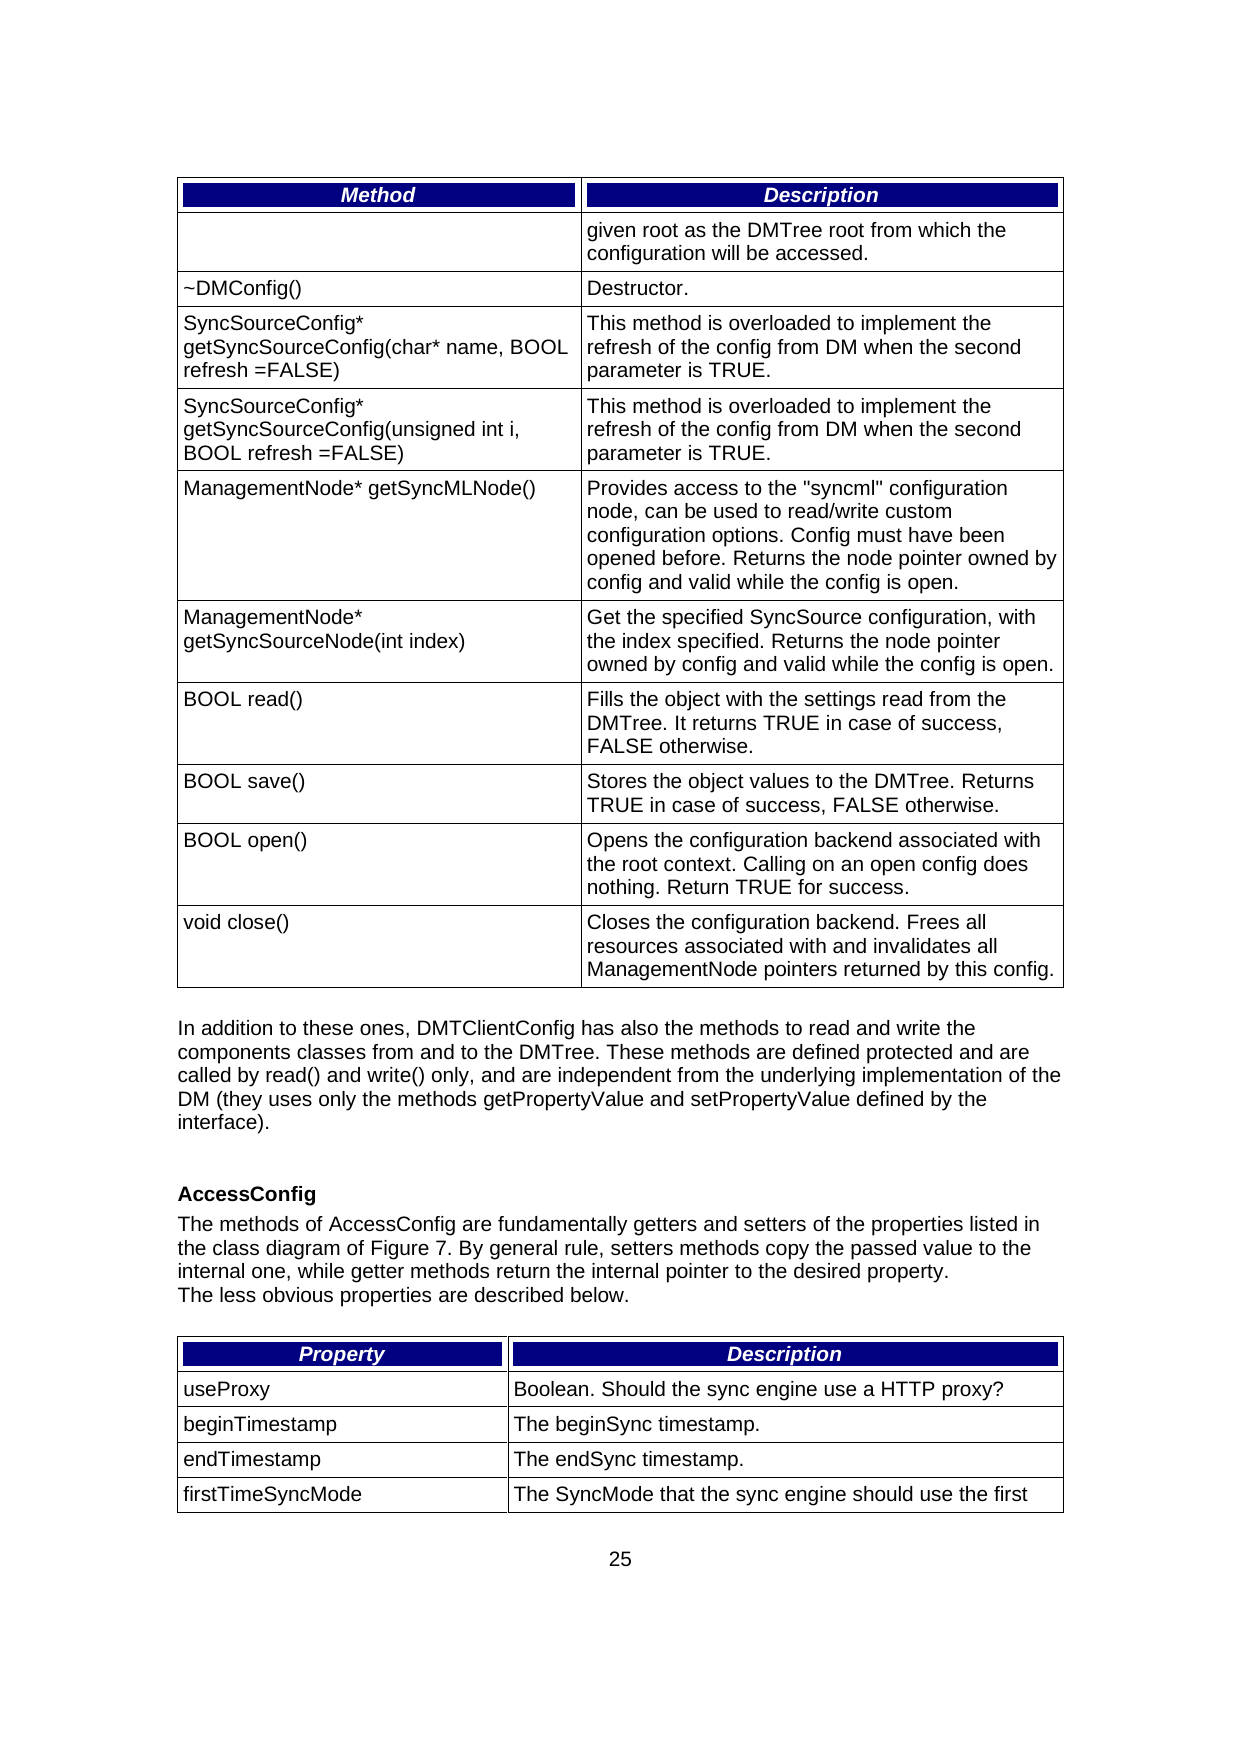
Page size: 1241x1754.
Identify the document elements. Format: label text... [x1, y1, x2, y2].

table_cell Fills the object with the settings read from the DMTree. It returns TRUE in case of success, FALSE otherwise. [582, 683, 1063, 764]
table_cell Closes the configuration backend. Frees all resources associated with and invalidates all ManagementNode pointers returned by this config. [582, 906, 1063, 987]
table_cell ManagementNode* getSyncSourceNode(int index) [178, 601, 581, 682]
table_cell SyncSourceConfig* getSyncSourceConfig(char* name, BOOL refresh =FALSE) [178, 307, 581, 388]
table_cell BOOL save() [178, 765, 581, 823]
table_cell beginTimestamp [178, 1407, 507, 1442]
table_cell BOOL read() [178, 683, 581, 764]
table_cell void close() [178, 906, 581, 987]
table_header Method [178, 178, 581, 212]
table_cell SyncSourceConfig* getSyncSourceConfig(unsigned int i, BOOL refresh =FALSE) [178, 389, 581, 470]
table_cell Stores the object values to the DMTree. Returns TRUE in case of success, FALSE otherwise. [582, 765, 1063, 823]
text In addition to these ones, DMTClientConfig has also the methods to read and write the components classes from and to the DMTree. These methods are defined protected and are called by read() and write() only, and are independent from the underlying implementation of the DM (they uses only the methods getPropertyValue and setPropertyValue defined by the interface). [177, 1017, 1063, 1134]
text The methods of AccessConfig are fundamentally getters and setters of the properties listed in the class diagram of Figure 7. By general rule, setters methods copy the passed value to the internal one, while getter methods return the internal pointer to the desired property. [177, 1213, 1063, 1283]
table_cell endTimestamp [178, 1443, 507, 1477]
table_cell Provides access to the "syncml" configuration node, can be used to read/write custom configuration options. Config must have been opened before. Returns the node pointer owned by config and valid while the config is open. [582, 471, 1063, 600]
table_cell useProxy [178, 1372, 507, 1406]
table_cell Opens the configuration backend associated with the root context. Calling on an open config does nothing. Return TRUE for success. [582, 824, 1063, 905]
table_cell BOOL open() [178, 824, 581, 905]
table_cell This method is overloaded to implement the refresh of the config from DM when the second parameter is TRUE. [582, 307, 1063, 388]
table_cell ~DMConfig() [178, 272, 581, 306]
table_cell ManagementNode* getSyncMLNode() [178, 471, 581, 600]
table_header Property [178, 1337, 507, 1371]
table_cell The endSync timestamp. [509, 1443, 1063, 1477]
table_cell Get the specified SyncSource configuration, with the index specified. Returns the node pointer owned by config and valid while the config is open. [582, 601, 1063, 682]
table_cell given root as the DMTree root from which the configuration will be accessed. [582, 213, 1063, 271]
table_cell [178, 213, 581, 271]
subtitle AccessConfig [177, 1183, 1063, 1206]
table_cell The beginSync timestamp. [509, 1407, 1063, 1442]
table_header Description [582, 178, 1063, 212]
table_cell Boolean. Should the sync engine use a HTTP proxy? [509, 1372, 1063, 1406]
table_cell The SyncMode that the sync engine should use the first [509, 1478, 1063, 1512]
table_cell This method is overloaded to implement the refresh of the config from DM when the second parameter is TRUE. [582, 389, 1063, 470]
table_header Description [509, 1337, 1063, 1371]
text The less obvious properties are described below. [177, 1283, 1063, 1307]
table_cell Destructor. [582, 272, 1063, 306]
table_cell firstTimeSyncMode [178, 1478, 507, 1512]
